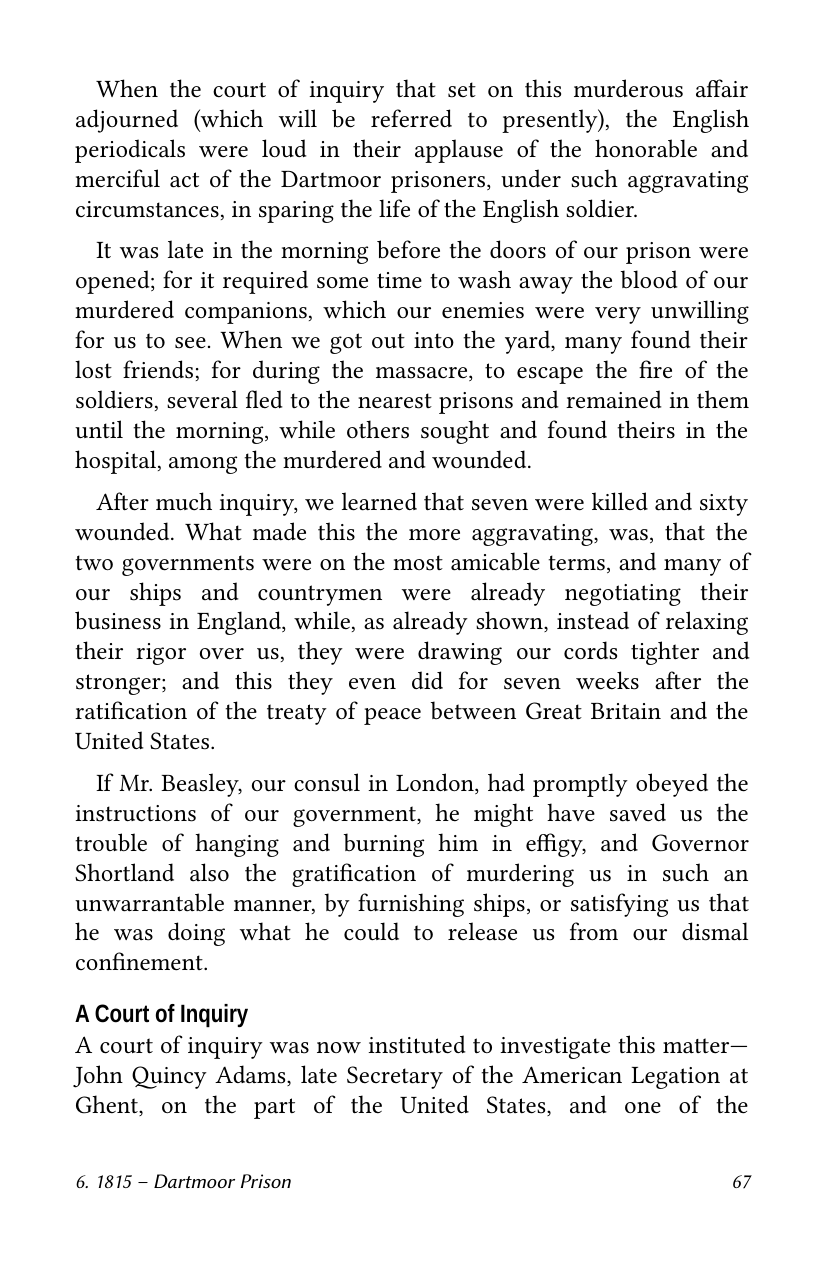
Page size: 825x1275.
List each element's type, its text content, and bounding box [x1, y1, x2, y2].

text A court of inquiry was now instituted to investigate this matter—John Quincy Adams, late Secretary of the American Legation at Ghent, on the part of the United States, and one of the [75, 1031, 750, 1119]
text When the court of inquiry that set on this murderous affair adjourned (which will be referred to presently), the English periodicals were loud in their applause of the honorable and merciful act of the Dartmoor prisoners, under such aggravating circumstances, in sparing the life of the English soldier. [75, 75, 750, 223]
text If Mr. Beasley, our consul in London, had promptly obeyed the instructions of our government, he might have saved us the trouble of hanging and burning him in effigy, and Governor Shortland also the gratification of murdering us in such an unwarrantable manner, by furnishing ships, or satisfying us that he was doing what he could to release us from our dismal confinement. [75, 769, 750, 977]
subtitle A Court of Inquiry [75, 999, 750, 1028]
text It was late in the morning before the doors of our prison were opened; for it required some time to wash away the blood of our murdered companions, which our enemies were very unwilling for us to see. When we got out into the yard, many found their lost friends; for during the massacre, to escape the fire of the soldiers, several fled to the nearest prisons and remained in them until the morning, while others sought and found theirs in the hospital, among the murdered and wounded. [75, 237, 750, 474]
text After much inquiry, we learned that seven were killed and sixty wounded. What made this the more aggravating, was, that the two governments were on the most amicable terms, and many of our ships and countrymen were already negotiating their business in England, while, as already shown, instead of relaxing their rigor over us, they were drawing our cords tighter and stronger; and this they even did for seven weeks after the ratification of the treaty of peace between Great Britain and the United States. [75, 488, 750, 756]
